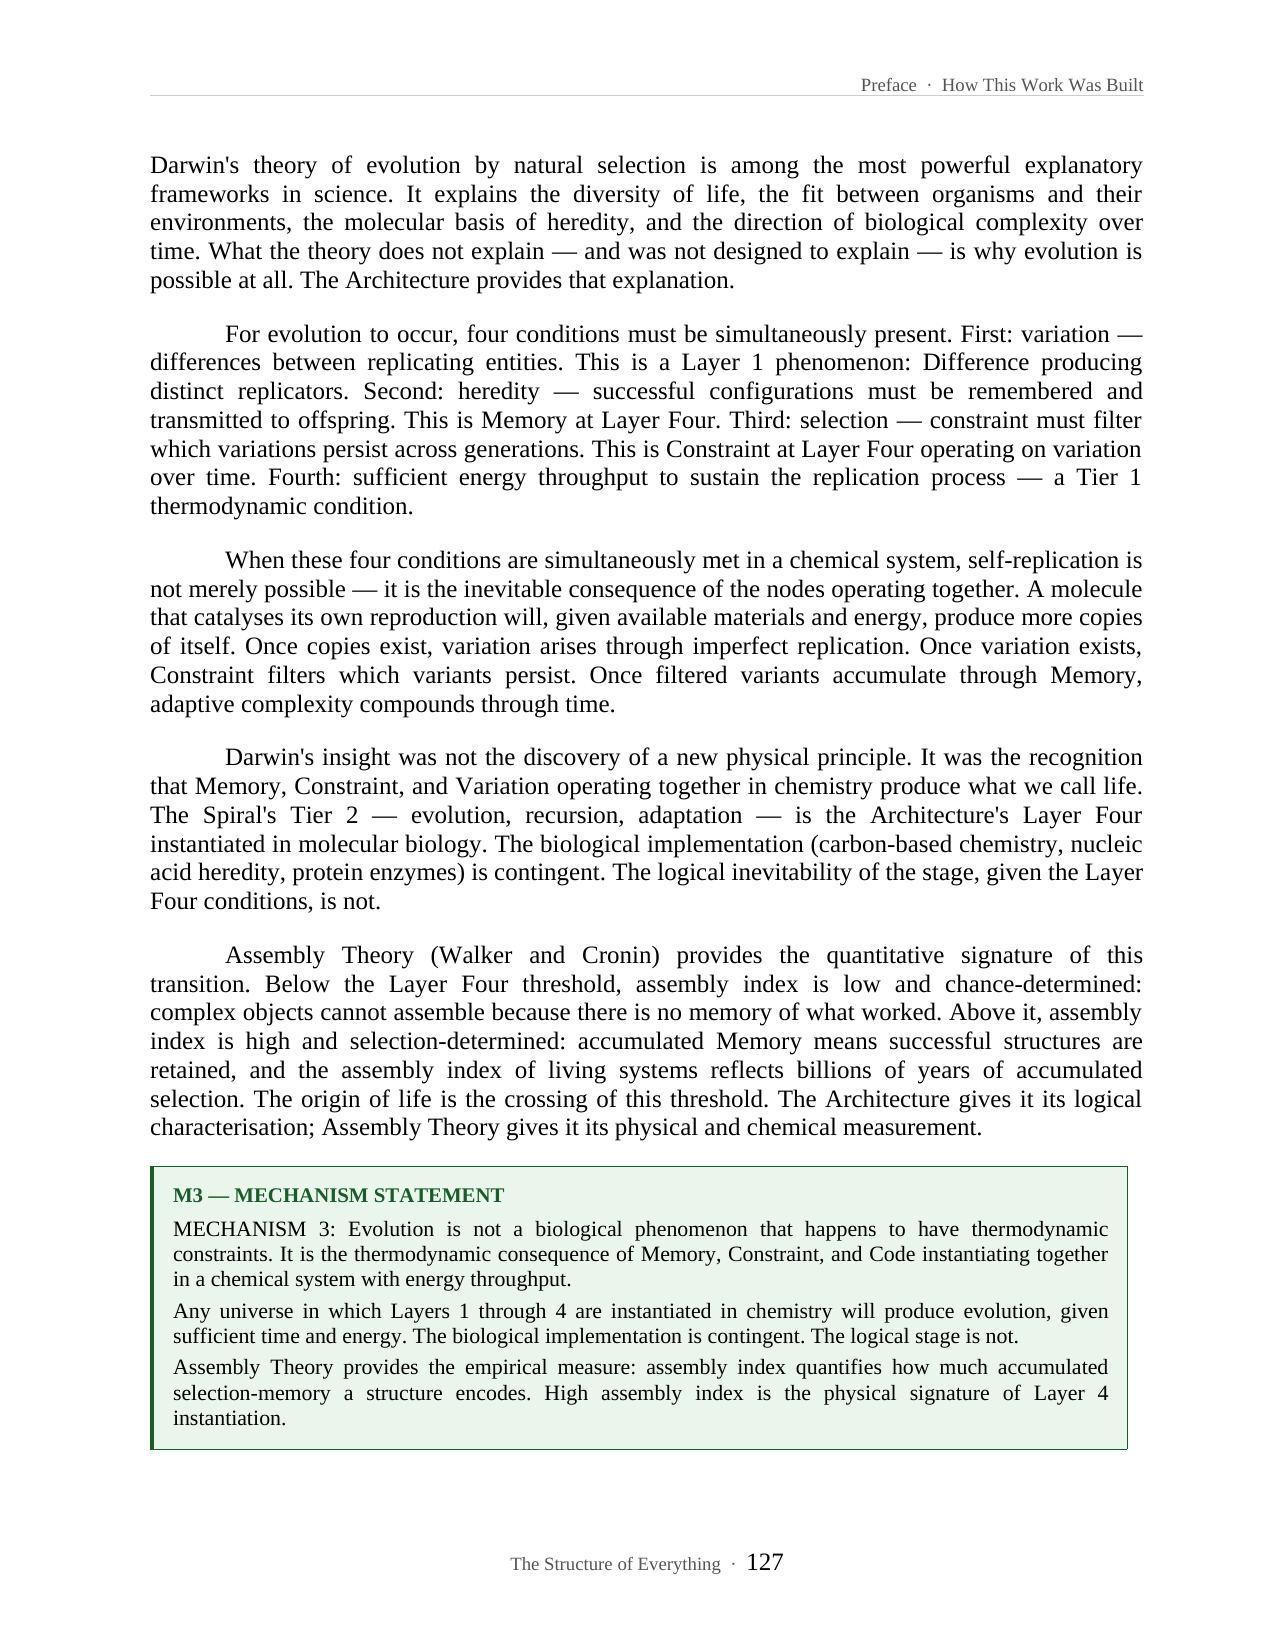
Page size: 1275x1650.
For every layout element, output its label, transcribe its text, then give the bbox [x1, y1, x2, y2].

text For evolution to occur, four conditions must be simultaneously present. First: variation — differences between replicating entities. This is a Layer 1 phenomenon: Difference producing distinct replicators. Second: heredity — successful configurations must be remembered and transmitted to offspring. This is Memory at Layer Four. Third: selection — constraint must filter which variations persist across generations. This is Constraint at Layer Four operating on variation over time. Fourth: sufficient energy throughput to sustain the replication process — a Tier 1 thermodynamic condition. [150, 319, 1144, 520]
text Darwin's theory of evolution by natural selection is among the most powerful explanatory frameworks in science. It explains the diversity of life, the fit between organisms and their environments, the molecular basis of heredity, and the direction of biological complexity over time. What the theory does not explain — and was not designed to explain — is why evolution is possible at all. The Architecture provides that explanation. [150, 150, 1144, 294]
table_header M3 — MECHANISM STATEMENT MECHANISM 3: Evolution is not a biological phenomenon that happens to have thermodynamic constraints. It is the thermodynamic consequence of Memory, Constraint, and Code instantiating together in a chemical system with energy throughput. Any universe in which Layers 1 through 4 are instantiated in chemistry will produce evolution, given sufficient time and energy. The biological implementation is contingent. The logical stage is not. Assembly Theory provides the empirical measure: assembly index quantifies how much accumulated selection-memory a structure encodes. High assembly index is the physical signature of Layer 4 instantiation. [154, 1167, 1127, 1449]
text When these four conditions are simultaneously met in a chemical system, self-replication is not merely possible — it is the inevitable consequence of the nodes operating together. A molecule that catalyses its own reproduction will, given available materials and energy, produce more copies of itself. Once copies exist, variation arises through imperfect replication. Once variation exists, Constraint filters which variants persist. Once filtered variants accumulate through Memory, adaptive complexity compounds through time. [150, 545, 1144, 717]
text Darwin's insight was not the discovery of a new physical principle. It was the recognition that Memory, Constraint, and Variation operating together in chemistry produce what we call life. The Spiral's Tier 2 — evolution, recursion, adaptation — is the Architecture's Layer Four instantiated in molecular biology. The biological implementation (carbon-based chemistry, nucleic acid heredity, protein enzymes) is contingent. The logical inevitability of the stage, given the Layer Four conditions, is not. [150, 742, 1144, 915]
text Assembly Theory (Walker and Cronin) provides the quantitative signature of this transition. Below the Layer Four threshold, assembly index is low and chance-determined: complex objects cannot assemble because there is no memory of what worked. Above it, assembly index is high and selection-determined: accumulated Memory means successful structures are retained, and the assembly index of living systems reflects billions of years of accumulated selection. The origin of life is the crossing of this threshold. The Architecture gives it its logical characterisation; Assembly Theory gives it its physical and chemical measurement. [150, 940, 1144, 1141]
